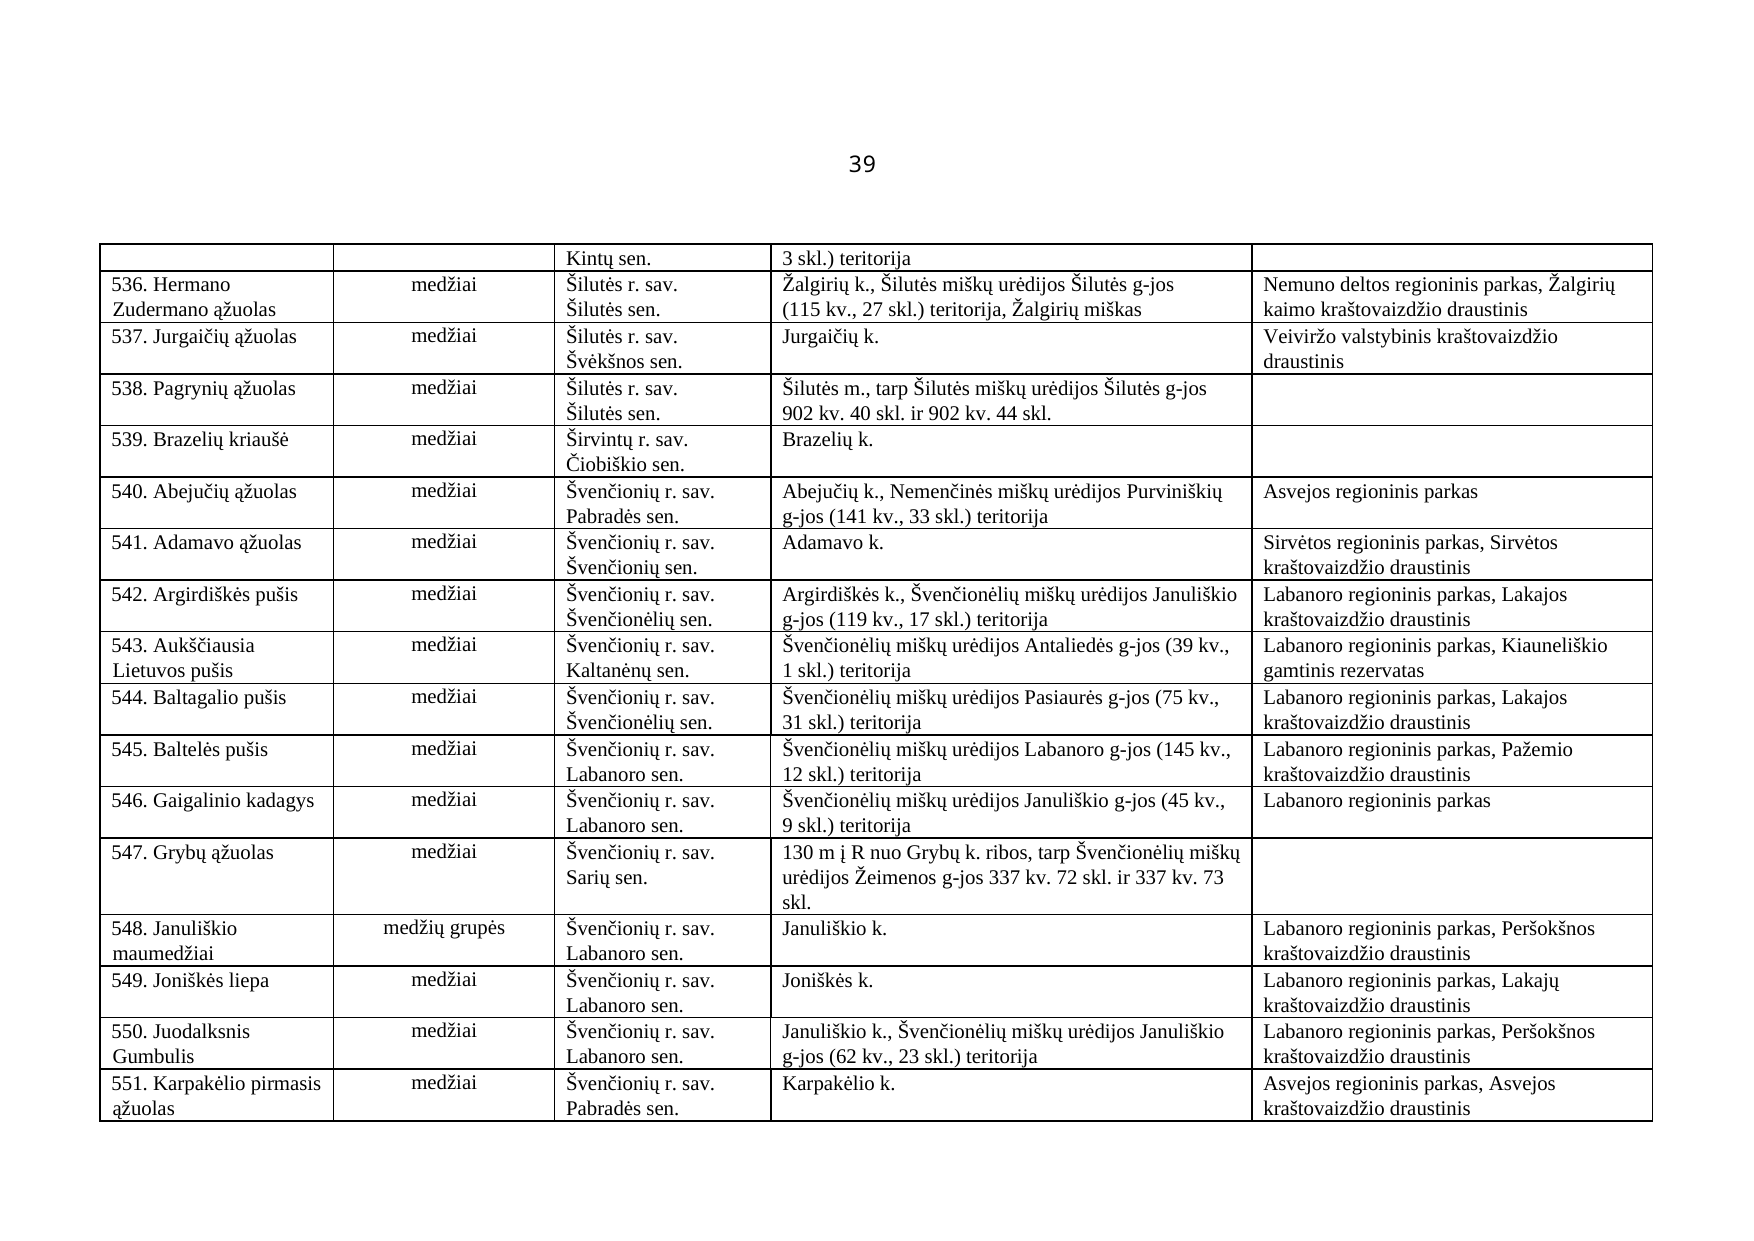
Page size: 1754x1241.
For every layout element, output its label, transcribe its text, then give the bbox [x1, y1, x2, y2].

table_cell medžiai [334, 1018, 554, 1068]
table_cell 3 skl.) teritorija [772, 245, 1251, 270]
table_cell Jurgaičių k. [772, 323, 1251, 373]
table_cell Labanoro regioninis parkas, Peršokšnos kraštovaizdžio draustinis [1253, 915, 1652, 965]
table_cell Švenčionių r. sav. Labanoro sen. [555, 787, 770, 837]
table_cell Veiviržo valstybinis kraštovaizdžio draustinis [1253, 323, 1652, 373]
table_cell Abejučių k., Nemenčinės miškų urėdijos Purviniškių g-jos (141 kv., 33 skl.) teritorija [772, 478, 1251, 528]
table_cell Švenčionėlių miškų urėdijos Januliškio g-jos (45 kv., 9 skl.) teritorija [771, 787, 1251, 837]
table_cell Švenčionių r. sav. Pabradės sen. [555, 478, 770, 528]
table_cell 536. Hermano Zudermano ąžuolas [101, 272, 333, 321]
table_cell 545. Baltelės pušis [101, 736, 333, 786]
table_cell Švenčionių r. sav. Švenčionėlių sen. [555, 684, 770, 734]
table_cell 540. Abejučių ąžuolas [101, 478, 333, 528]
table_cell 541. Adamavo ąžuolas [101, 529, 333, 579]
table_cell 549. Joniškės liepa [101, 967, 333, 1017]
table_cell medžiai [334, 787, 554, 837]
table_cell Labanoro regioninis parkas, Lakajos kraštovaizdžio draustinis [1253, 684, 1652, 734]
table_cell medžiai [334, 375, 554, 424]
table_cell Šilutės r. sav. Šilutės sen. [555, 272, 770, 321]
table_cell 130 m į R nuo Grybų k. ribos, tarp Švenčionėlių miškų urėdijos Žeimenos g-jos 337 kv. 72 skl. ir 337 kv. 73 skl. [772, 839, 1251, 914]
table_cell Šilutės r. sav. Šilutės sen. [555, 375, 770, 424]
table_cell Labanoro regioninis parkas, Kiauneliškio gamtinis rezervatas [1253, 632, 1652, 682]
table_cell Labanoro regioninis parkas [1253, 787, 1652, 837]
table_cell [1253, 839, 1652, 914]
table_cell Šilutės r. sav. Švėkšnos sen. [555, 323, 770, 373]
table_cell Labanoro regioninis parkas, Pažemio kraštovaizdžio draustinis [1253, 736, 1652, 786]
table_cell medžiai [334, 839, 554, 914]
table_cell medžiai [334, 736, 554, 786]
table_cell medžiai [334, 478, 554, 528]
table_cell Švenčionėlių miškų urėdijos Labanoro g-jos (145 kv., 12 skl.) teritorija [771, 736, 1251, 786]
table_cell Januliškio k., Švenčionėlių miškų urėdijos Januliškio g-jos (62 kv., 23 skl.) teritorija [771, 1018, 1251, 1068]
table_cell medžiai [334, 426, 554, 476]
table_cell Januliškio k. [772, 915, 1251, 965]
table_cell [334, 245, 554, 270]
table_cell [101, 245, 333, 270]
table_cell medžiai [334, 1070, 554, 1120]
table_cell medžių grupės [334, 915, 554, 965]
table_cell 538. Pagrynių ąžuolas [101, 375, 333, 424]
table_cell medžiai [334, 323, 554, 373]
table_cell 551. Karpakėlio pirmasis ąžuolas [101, 1070, 333, 1120]
table_cell medžiai [334, 581, 554, 631]
table_cell 537. Jurgaičių ąžuolas [101, 323, 333, 373]
table_cell Švenčionių r. sav. Švenčionių sen. [555, 529, 770, 579]
table_cell Argirdiškės k., Švenčionėlių miškų urėdijos Januliškio g-jos (119 kv., 17 skl.) teritorija [772, 581, 1251, 631]
table_cell Švenčionių r. sav. Sarių sen. [555, 839, 770, 914]
table_cell 543. Aukščiausia Lietuvos pušis [101, 632, 333, 682]
table_cell Švenčionių r. sav. Labanoro sen. [555, 1018, 770, 1068]
table_cell Sirvėtos regioninis parkas, Sirvėtos kraštovaizdžio draustinis [1253, 529, 1652, 579]
table_cell medžiai [334, 967, 554, 1017]
table_cell Švenčionių r. sav. Labanoro sen. [555, 915, 770, 965]
table_cell [1253, 426, 1652, 476]
table_cell Nemuno deltos regioninis parkas, Žalgirių kaimo kraštovaizdžio draustinis [1253, 272, 1652, 321]
table_cell 542. Argirdiškės pušis [101, 581, 333, 631]
table_cell Švenčionių r. sav. Labanoro sen. [555, 967, 770, 1017]
table_cell medžiai [334, 529, 554, 579]
table_cell [1253, 245, 1652, 270]
table_cell Švenčionėlių miškų urėdijos Antaliedės g-jos (39 kv., 1 skl.) teritorija [772, 632, 1251, 682]
table_cell Žalgirių k., Šilutės miškų urėdijos Šilutės g-jos (115 kv., 27 skl.) teritorija, Žalgirių miškas [772, 272, 1251, 321]
table_cell 547. Grybų ąžuolas [101, 839, 333, 914]
table_cell 548. Januliškio maumedžiai [101, 915, 333, 965]
table_cell Švenčionėlių miškų urėdijos Pasiaurės g-jos (75 kv., 31 skl.) teritorija [772, 684, 1251, 734]
table_cell Labanoro regioninis parkas, Lakajos kraštovaizdžio draustinis [1253, 581, 1652, 631]
table_cell Švenčionių r. sav. Pabradės sen. [555, 1070, 770, 1120]
table_cell 544. Baltagalio pušis [101, 684, 333, 734]
table_cell Joniškės k. [772, 967, 1251, 1017]
table_cell Asvejos regioninis parkas, Asvejos kraštovaizdžio draustinis [1253, 1070, 1652, 1120]
table_cell Brazelių k. [772, 426, 1251, 476]
table_cell Kintų sen. [555, 245, 770, 270]
table_cell Labanoro regioninis parkas, Peršokšnos kraštovaizdžio draustinis [1253, 1018, 1652, 1068]
table_cell medžiai [334, 272, 554, 321]
table_cell Adamavo k. [772, 529, 1251, 579]
table_cell Švenčionių r. sav. Kaltanėnų sen. [555, 632, 770, 682]
table_cell Labanoro regioninis parkas, Lakajų kraštovaizdžio draustinis [1253, 967, 1652, 1017]
table_cell medžiai [334, 684, 554, 734]
table_cell 546. Gaigalinio kadagys [101, 787, 333, 837]
table_cell Šilutės m., tarp Šilutės miškų urėdijos Šilutės g-jos 902 kv. 40 skl. ir 902 kv. 44 skl. [772, 375, 1251, 424]
table_cell 539. Brazelių kriaušė [101, 426, 333, 476]
table_cell Asvejos regioninis parkas [1253, 478, 1652, 528]
table_cell 550. Juodalksnis Gumbulis [101, 1018, 333, 1068]
table_cell Švenčionių r. sav. Švenčionėlių sen. [555, 581, 770, 631]
table_cell Švenčionių r. sav. Labanoro sen. [555, 736, 770, 786]
table_cell Karpakėlio k. [772, 1070, 1251, 1120]
table_cell [1253, 375, 1652, 424]
table_cell Širvintų r. sav. Čiobiškio sen. [555, 426, 770, 476]
table_cell medžiai [334, 632, 554, 682]
